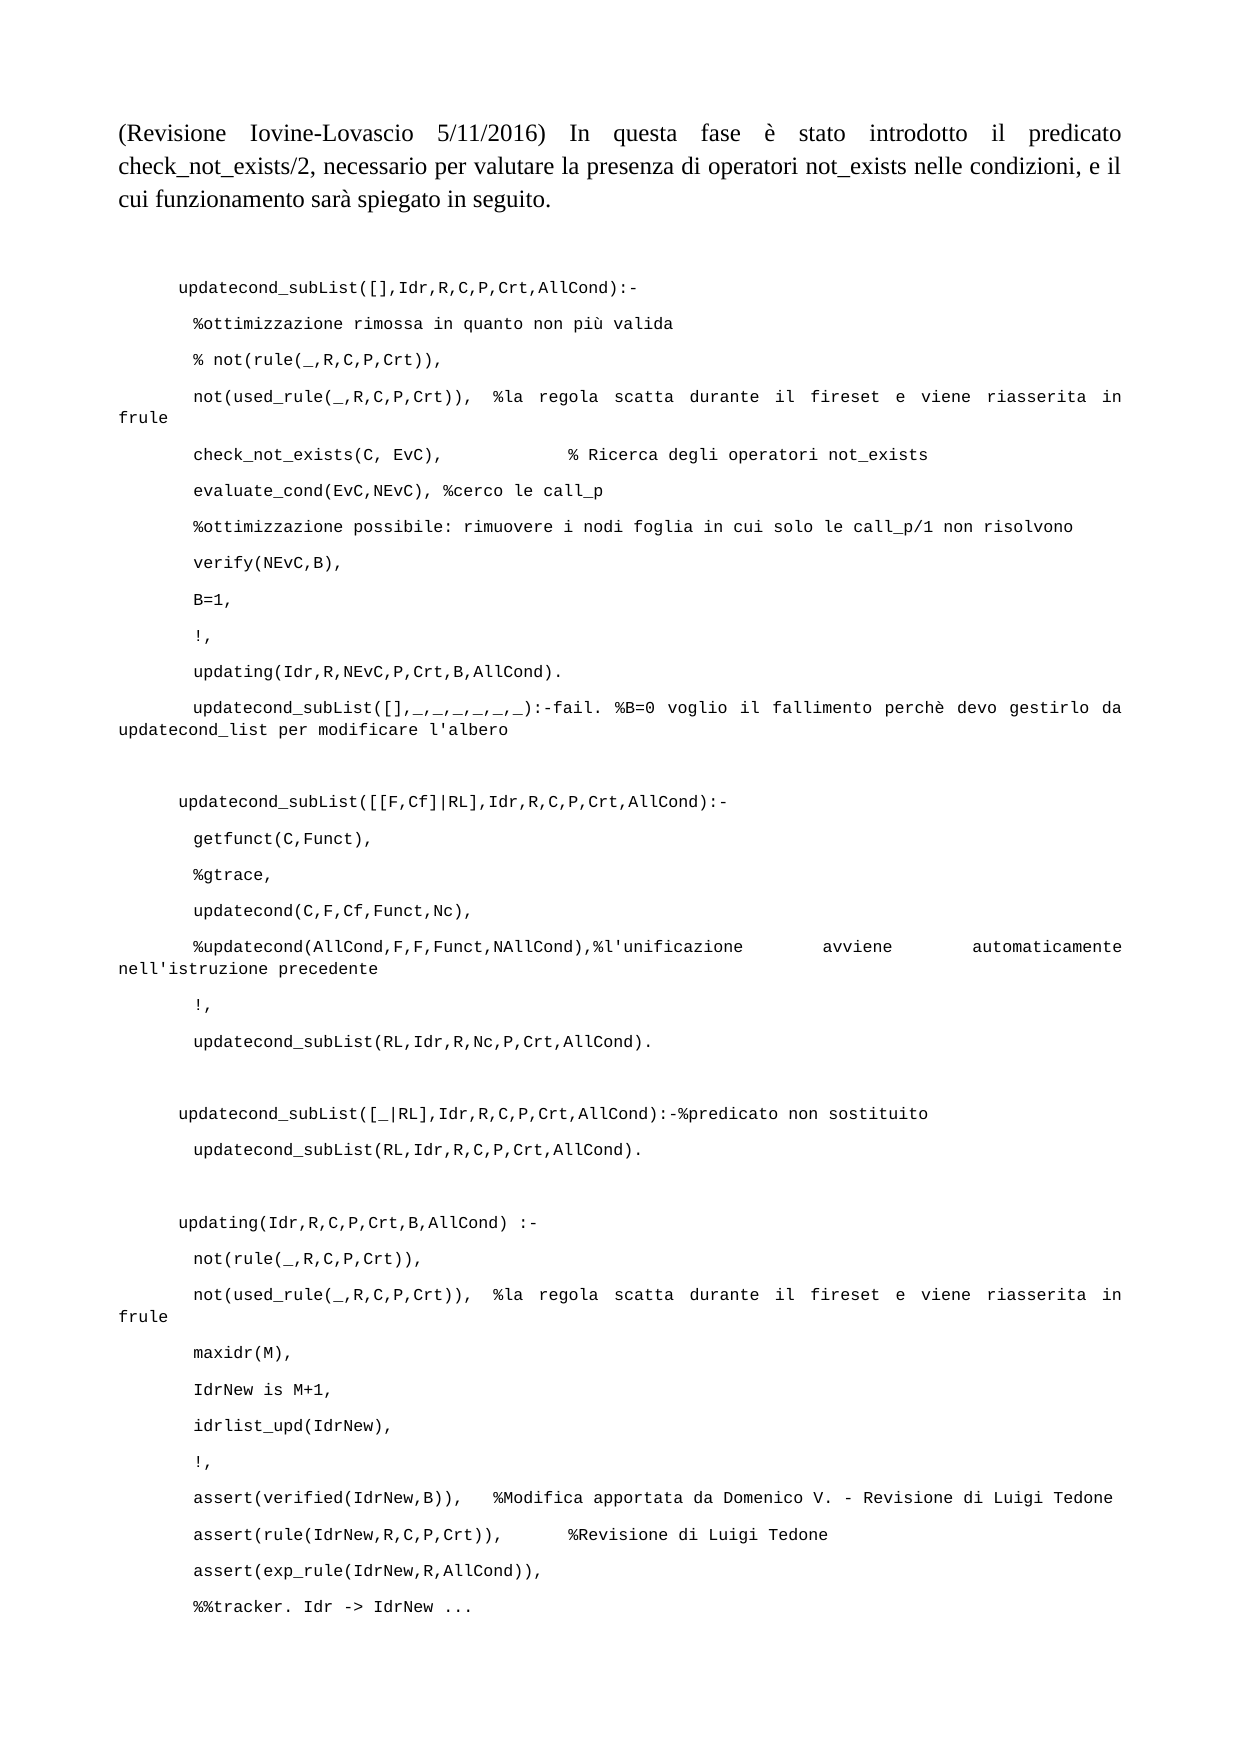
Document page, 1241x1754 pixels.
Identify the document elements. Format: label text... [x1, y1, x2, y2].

text idrlist_upd(IdrNew), [118, 1417, 1122, 1436]
text assert(rule(IdrNew,R,C,P,Crt)), %Revisione di Luigi Tedone [118, 1526, 1122, 1545]
text !, [118, 627, 1122, 646]
text updating(Idr,R,NEvC,P,Crt,B,AllCond). [118, 663, 1122, 682]
text not(rule(_,R,C,P,Crt)), [118, 1251, 1122, 1269]
text % not(rule(_,R,C,P,Crt)), [118, 352, 1122, 371]
text %%tracker. Idr -> IdrNew ... [118, 1598, 1122, 1617]
text updatecond_subList([[F,Cf]|RL],Idr,R,C,P,Crt,AllCond):- [118, 794, 1122, 813]
text %ottimizzazione rimossa in quanto non più valida [118, 316, 1122, 334]
text verify(NEvC,B), [118, 555, 1122, 574]
text B=1, [118, 591, 1122, 610]
text updatecond(C,F,Cf,Funct,Nc), [118, 903, 1122, 922]
text assert(exp_rule(IdrNew,R,AllCond)), [118, 1562, 1122, 1581]
text evaluate_cond(EvC,NEvC), %cerco le call_p [118, 482, 1122, 501]
text %gtrace, [118, 866, 1122, 885]
text check_not_exists(C, EvC), % Ricerca degli operatori not_exists [118, 446, 1122, 465]
text !, [118, 1453, 1122, 1472]
text IdrNew is M+1, [118, 1381, 1122, 1400]
text updatecond_subList(RL,Idr,R,Nc,P,Crt,AllCond). [118, 1033, 1122, 1052]
text maxidr(M), [118, 1345, 1122, 1364]
text %ottimizzazione possibile: rimuovere i nodi foglia in cui solo le call_p/1 non risolvono [118, 518, 1122, 537]
text updatecond_subList(RL,Idr,R,C,P,Crt,AllCond). [118, 1142, 1122, 1161]
text !, [118, 997, 1122, 1016]
text updatecond_subList([],Idr,R,C,P,Crt,AllCond):- [118, 279, 1122, 298]
text %updatecond(AllCond,F,F,Funct,NAllCond),%l'unificazione avviene automaticamente nell'istruzione precedente [118, 939, 1122, 979]
text not(used_rule(_,R,C,P,Crt)), %la regola scatta durante il fireset e viene riasserita in frule [118, 1287, 1122, 1327]
text (Revisione Iovine-Lovascio 5/11/2016) In questa fase è stato introdotto il predicato check_not_exists/2, necessario per valutare la presenza di operatori not_exists nelle condizioni, e il cui funzionamento sarà spiegato in seguito. [118, 118, 1122, 213]
text updatecond_subList([_|RL],Idr,R,C,P,Crt,AllCond):-%predicato non sostituito [118, 1106, 1122, 1124]
text getfunct(C,Funct), [118, 830, 1122, 849]
text not(used_rule(_,R,C,P,Crt)), %la regola scatta durante il fireset e viene riasserita in frule [118, 388, 1122, 429]
text assert(verified(IdrNew,B)), %Modifica apportata da Domenico V. - Revisione di Luigi Tedone [118, 1490, 1122, 1509]
text updating(Idr,R,C,P,Crt,B,AllCond) :- [118, 1214, 1122, 1233]
text updatecond_subList([],_,_,_,_,_,_):-fail. %B=0 voglio il fallimento perchè devo gestirlo da updatecond_list per modificare l'albero [118, 700, 1122, 740]
